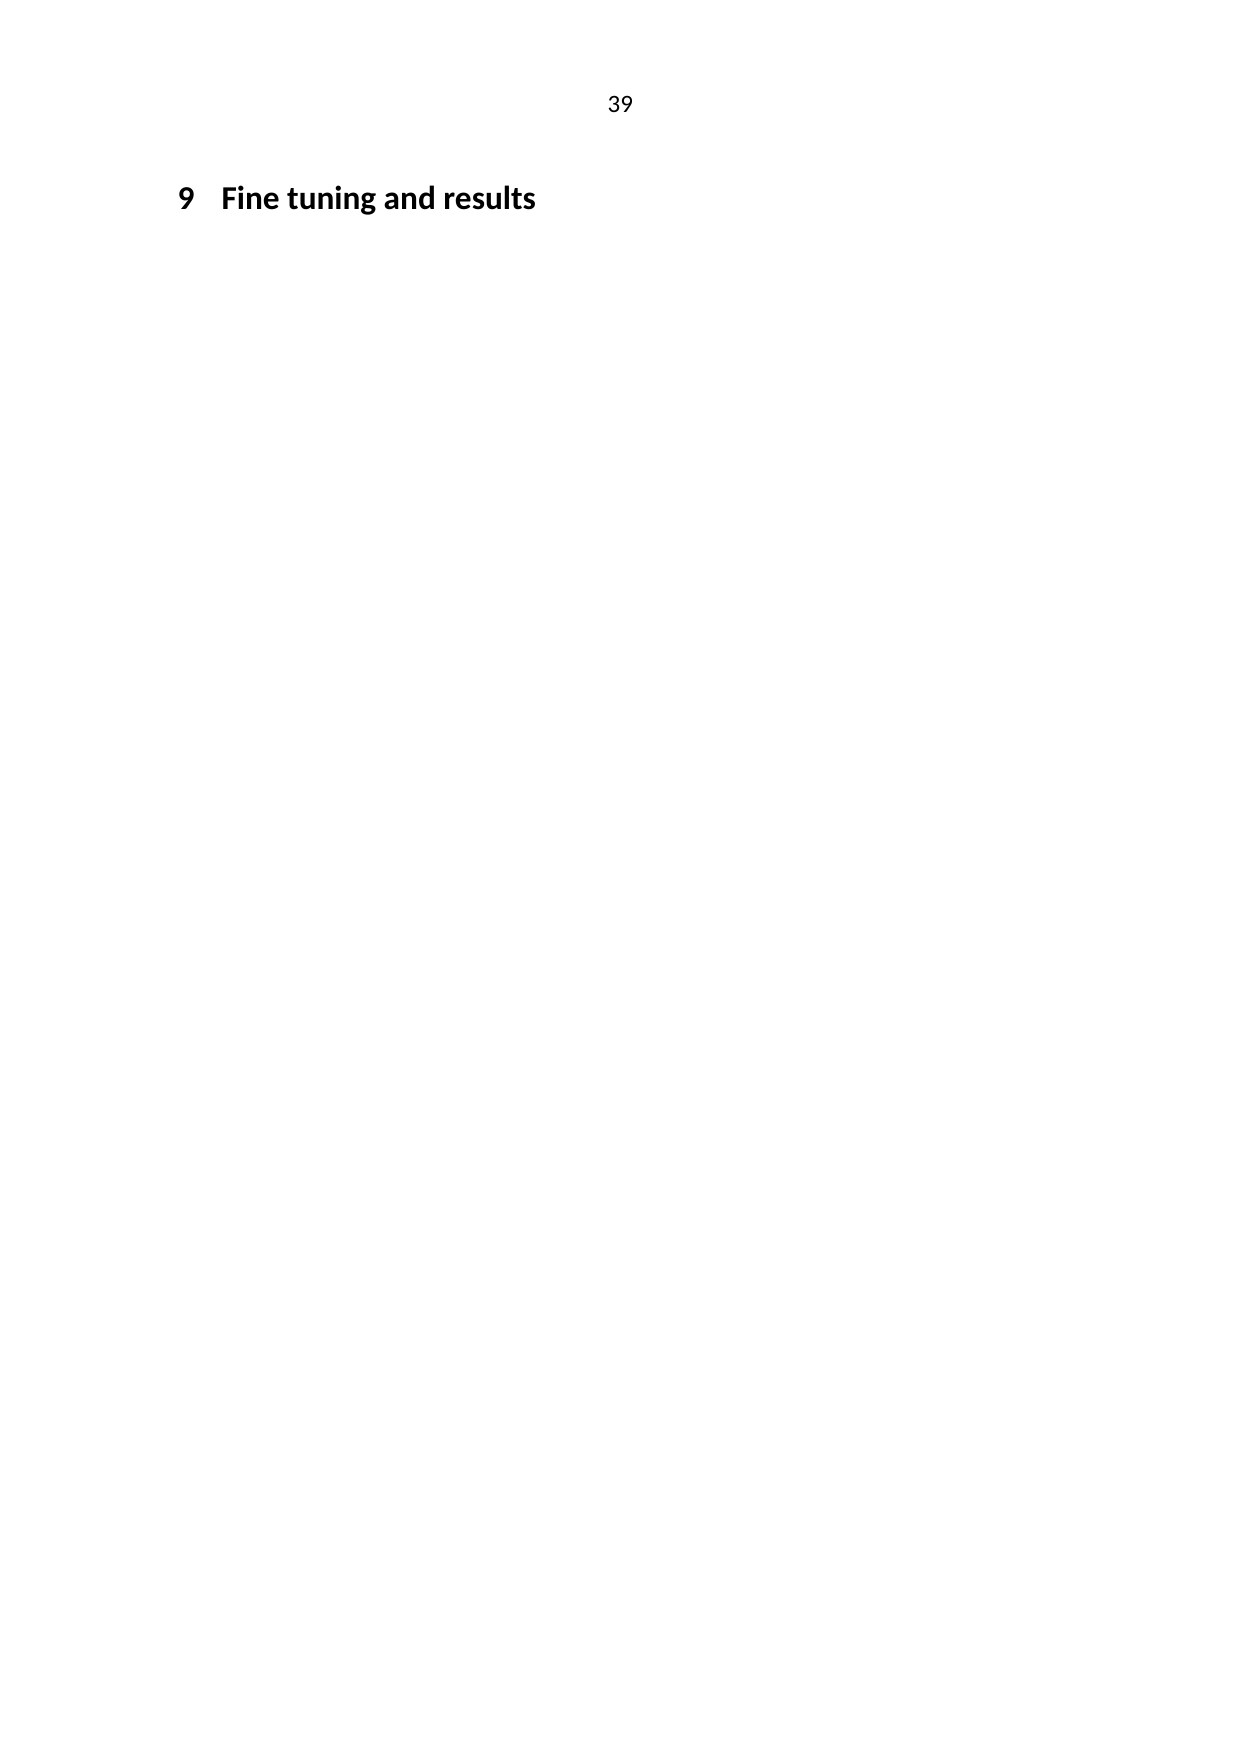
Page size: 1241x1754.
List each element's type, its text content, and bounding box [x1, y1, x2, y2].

subtitle Fine tuning and results [177, 177, 1063, 218]
